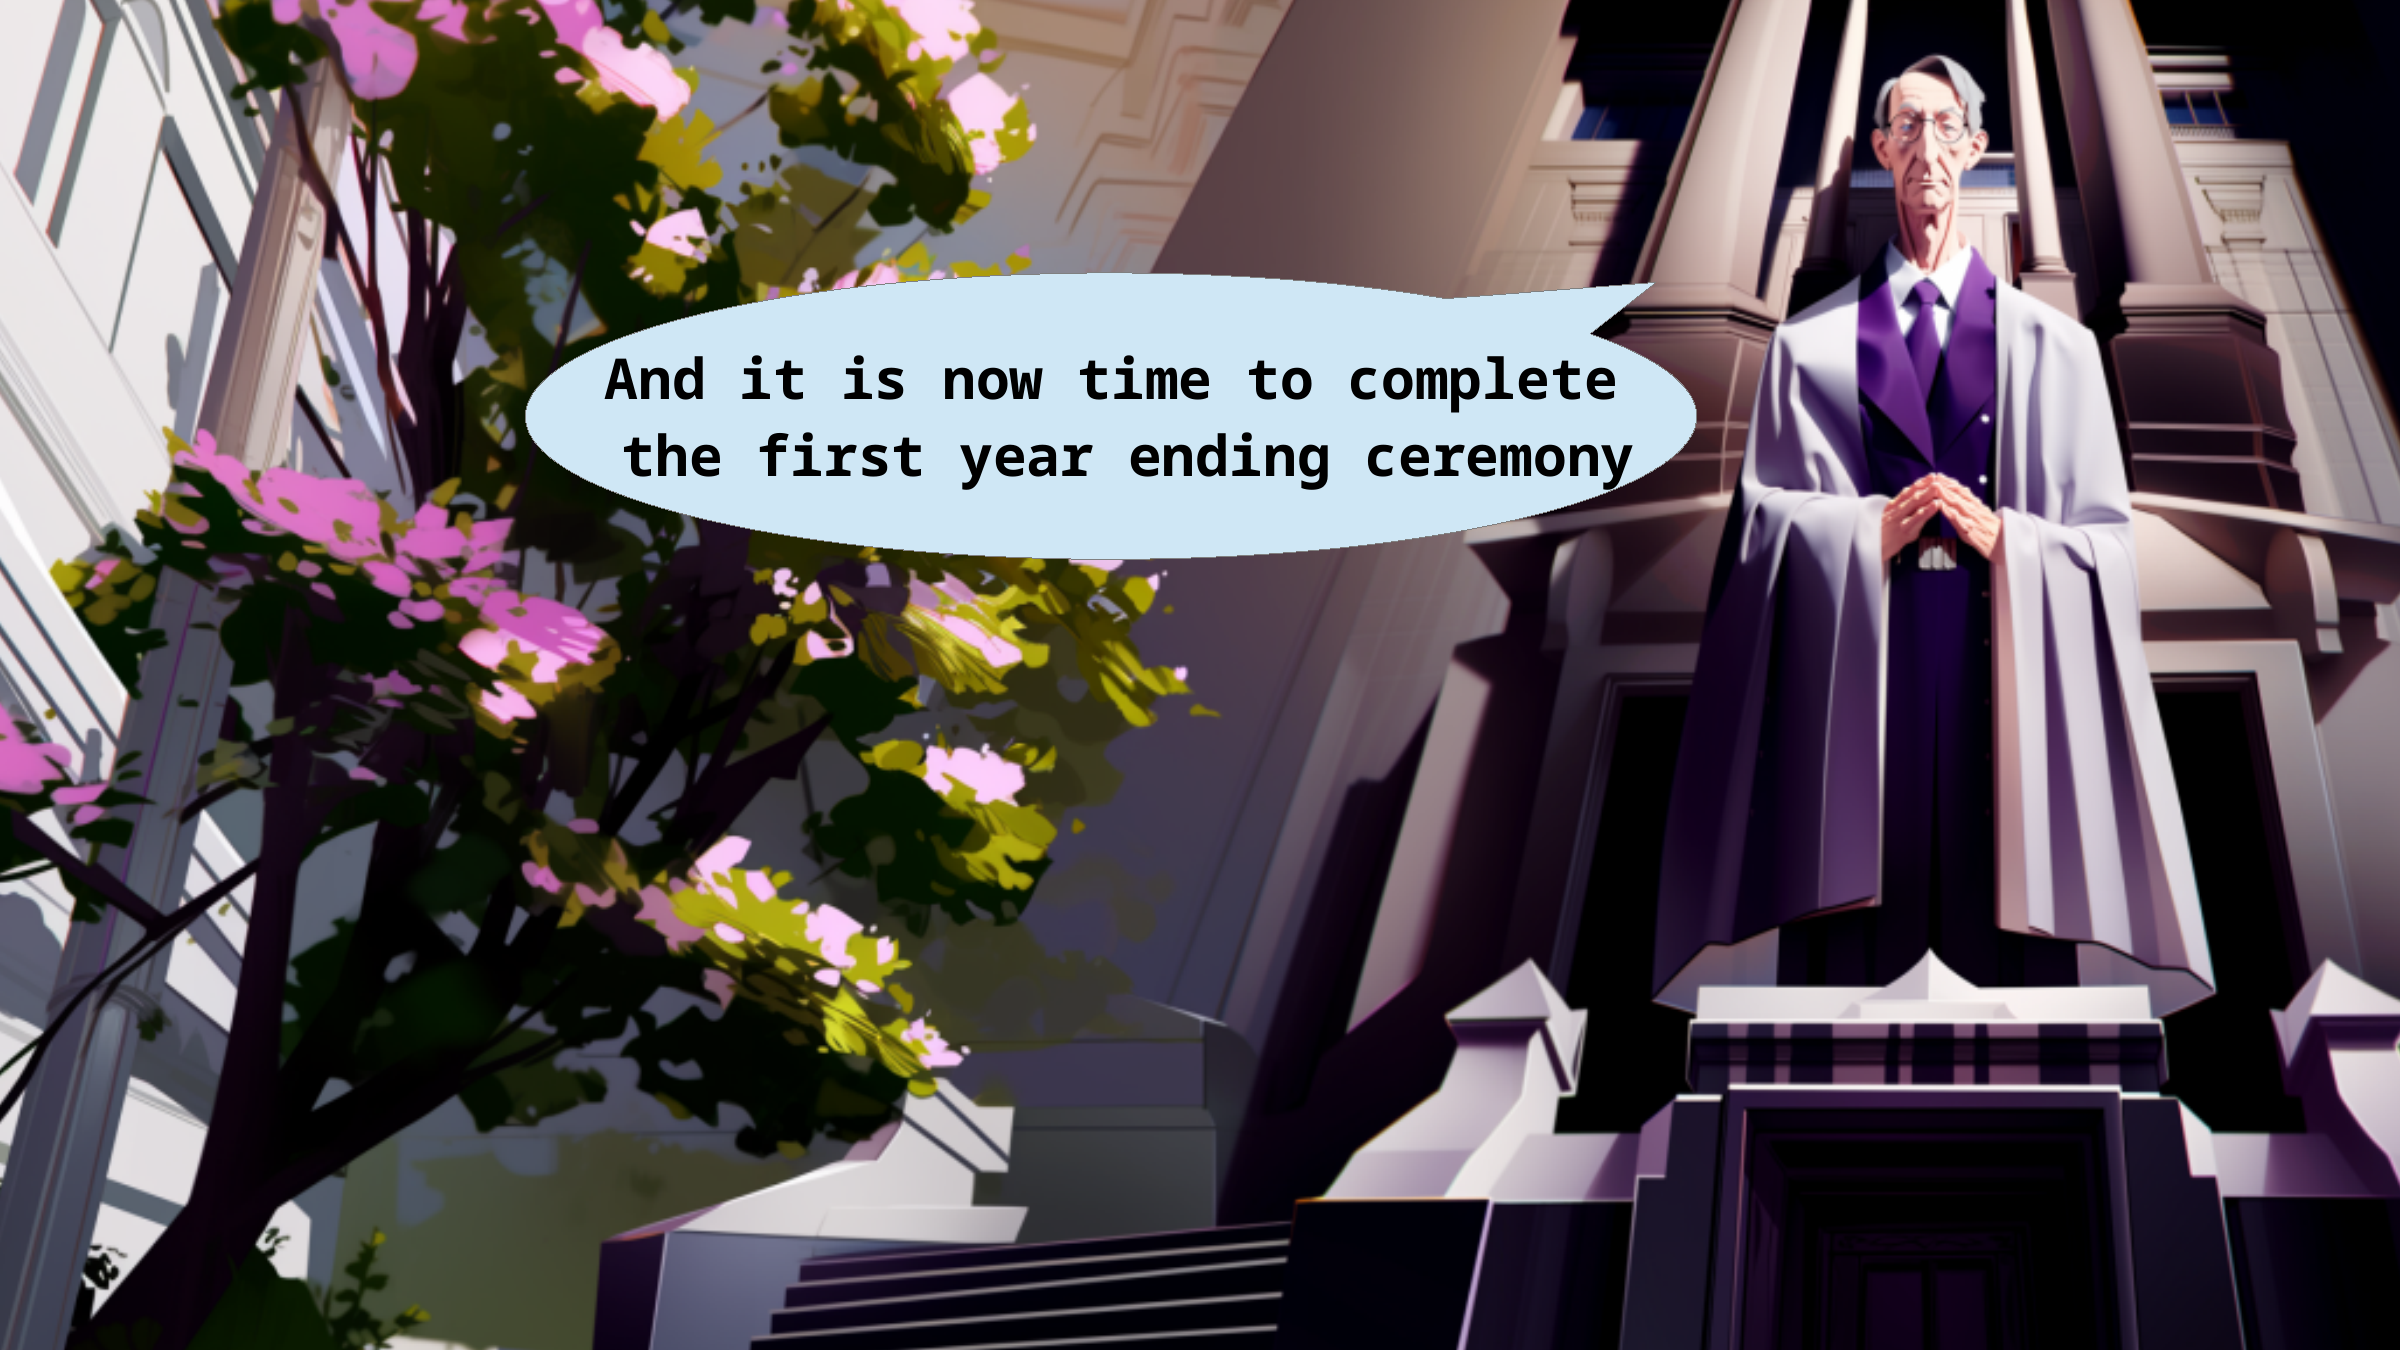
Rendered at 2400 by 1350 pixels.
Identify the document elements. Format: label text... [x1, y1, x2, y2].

text_box And it is now time to complete the first year ending ceremony [525, 272, 1697, 560]
picture [0, 0, 2400, 1350]
